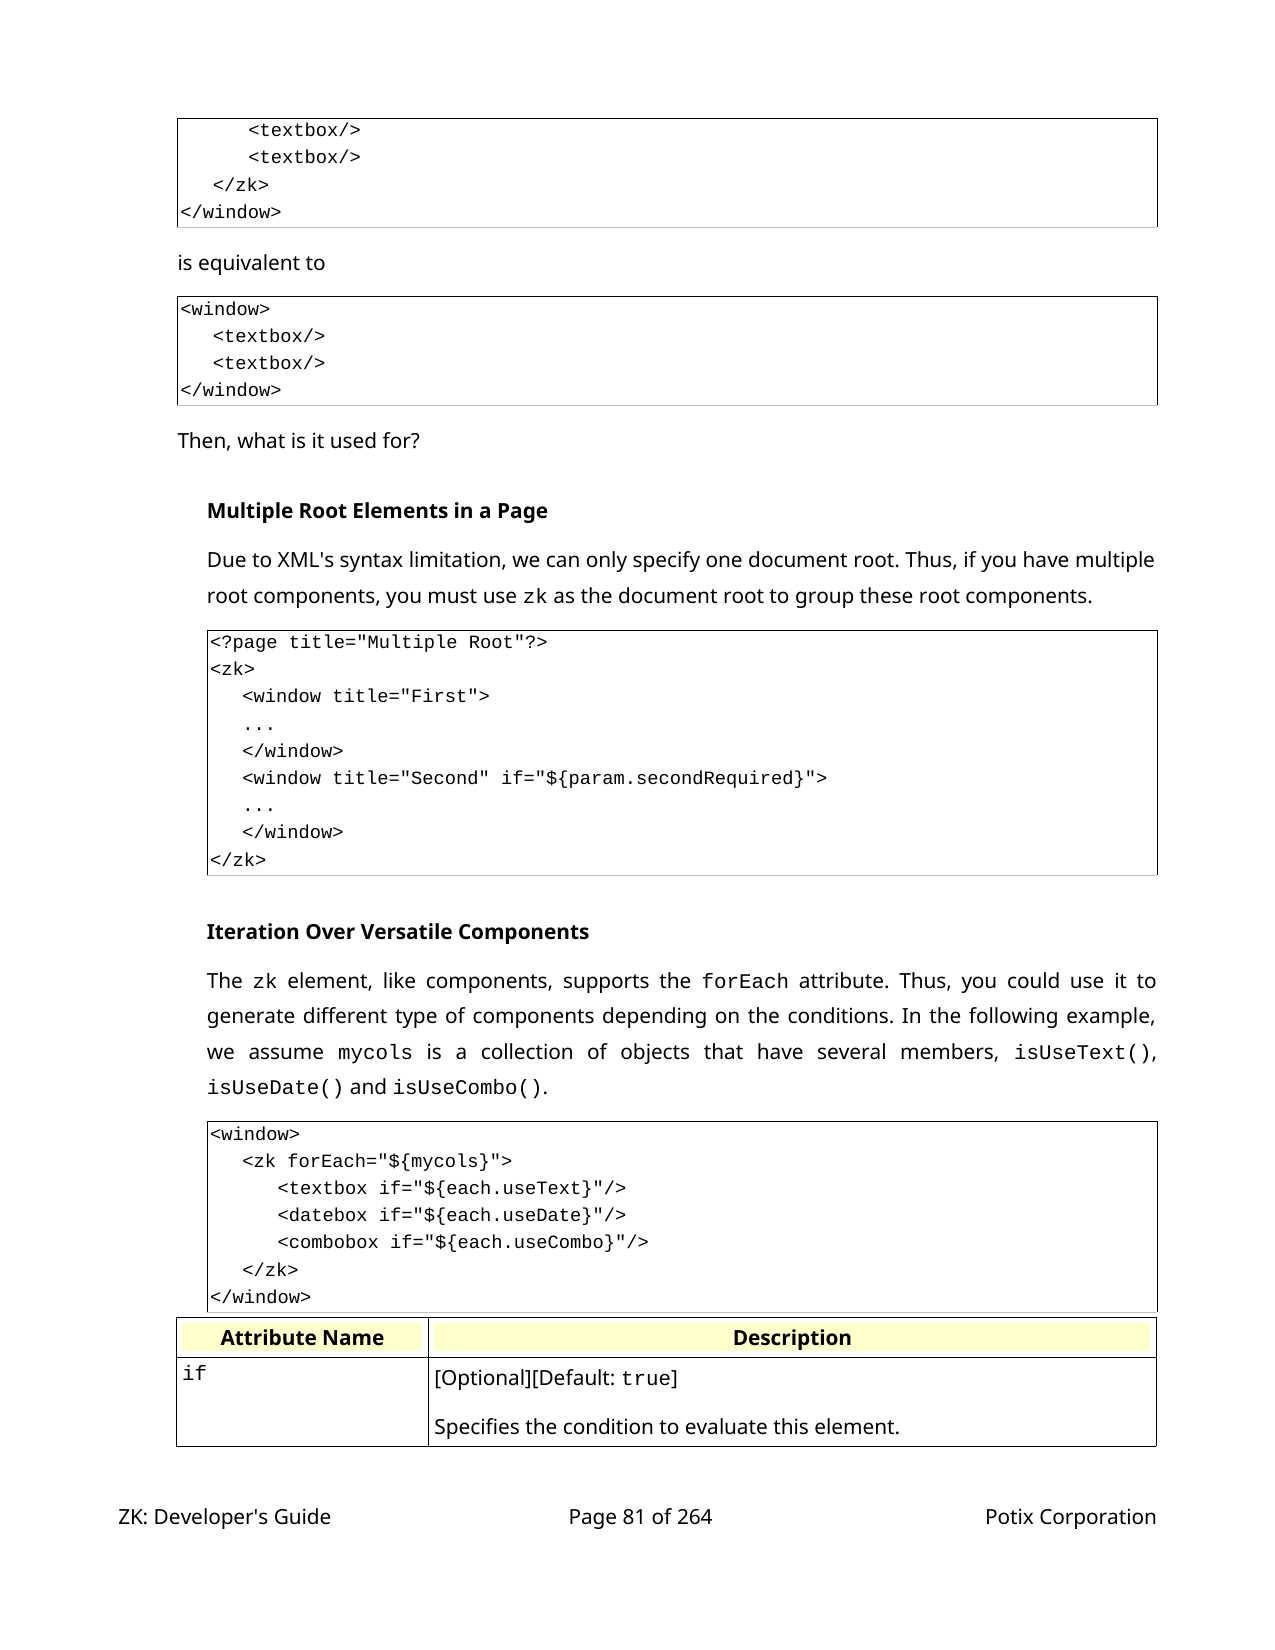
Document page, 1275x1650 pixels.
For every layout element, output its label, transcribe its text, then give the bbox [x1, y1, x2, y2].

table_header Description [429, 1318, 1156, 1357]
text <window title="Second" if="${param.secondRequired}"> [208, 766, 1157, 790]
text <?page title="Multiple Root"?> [208, 631, 1157, 654]
table_cell [Optional][Default: true] Specifies the condition to evaluate this element. [429, 1358, 1156, 1446]
text </zk> [208, 847, 1157, 875]
text Due to XML's syntax limitation, we can only specify one document root. Thus, if you have multiple root components, you must use zk as the document root to group these root components. [207, 546, 1157, 609]
text </window> [208, 820, 1157, 844]
text </window> [178, 200, 1157, 227]
table_cell if [177, 1358, 428, 1446]
table_header Attribute Name [177, 1318, 428, 1357]
text <combobox if="${each.useCombo}"/> [208, 1230, 1157, 1254]
text is equivalent to [177, 248, 1157, 276]
text <zk forEach="${mycols}"> [208, 1149, 1157, 1173]
text <window> [208, 1122, 1157, 1146]
text <datebox if="${each.useDate}"/> [208, 1203, 1157, 1227]
text <textbox/> [178, 145, 1157, 169]
text Then, what is it used for? [177, 426, 1157, 454]
text <window title="First"> [208, 684, 1157, 708]
text <textbox/> [178, 351, 1157, 375]
text <window> [178, 297, 1157, 321]
text ... [208, 793, 1157, 817]
subtitle Multiple Root Elements in a Page [207, 497, 1157, 525]
text </zk> [178, 172, 1157, 197]
text <textbox if="${each.useText}"/> [208, 1176, 1157, 1200]
text <textbox/> [178, 324, 1157, 348]
text The zk element, like components, supports the forEach attribute. Thus, you could use it to generate different type of components depending on the conditions. In the following example, we assume mycols is a collection of objects that have several members, isUseText(), isUseDate() and isUseCombo(). [207, 966, 1157, 1101]
text <textbox/> [178, 119, 1157, 142]
text </window> [178, 378, 1157, 405]
subtitle Iteration Over Versatile Components [207, 917, 1157, 945]
text </window> [208, 1284, 1157, 1312]
text </window> [208, 739, 1157, 763]
text <zk> [208, 657, 1157, 681]
text </zk> [208, 1257, 1157, 1282]
text ... [208, 711, 1157, 736]
